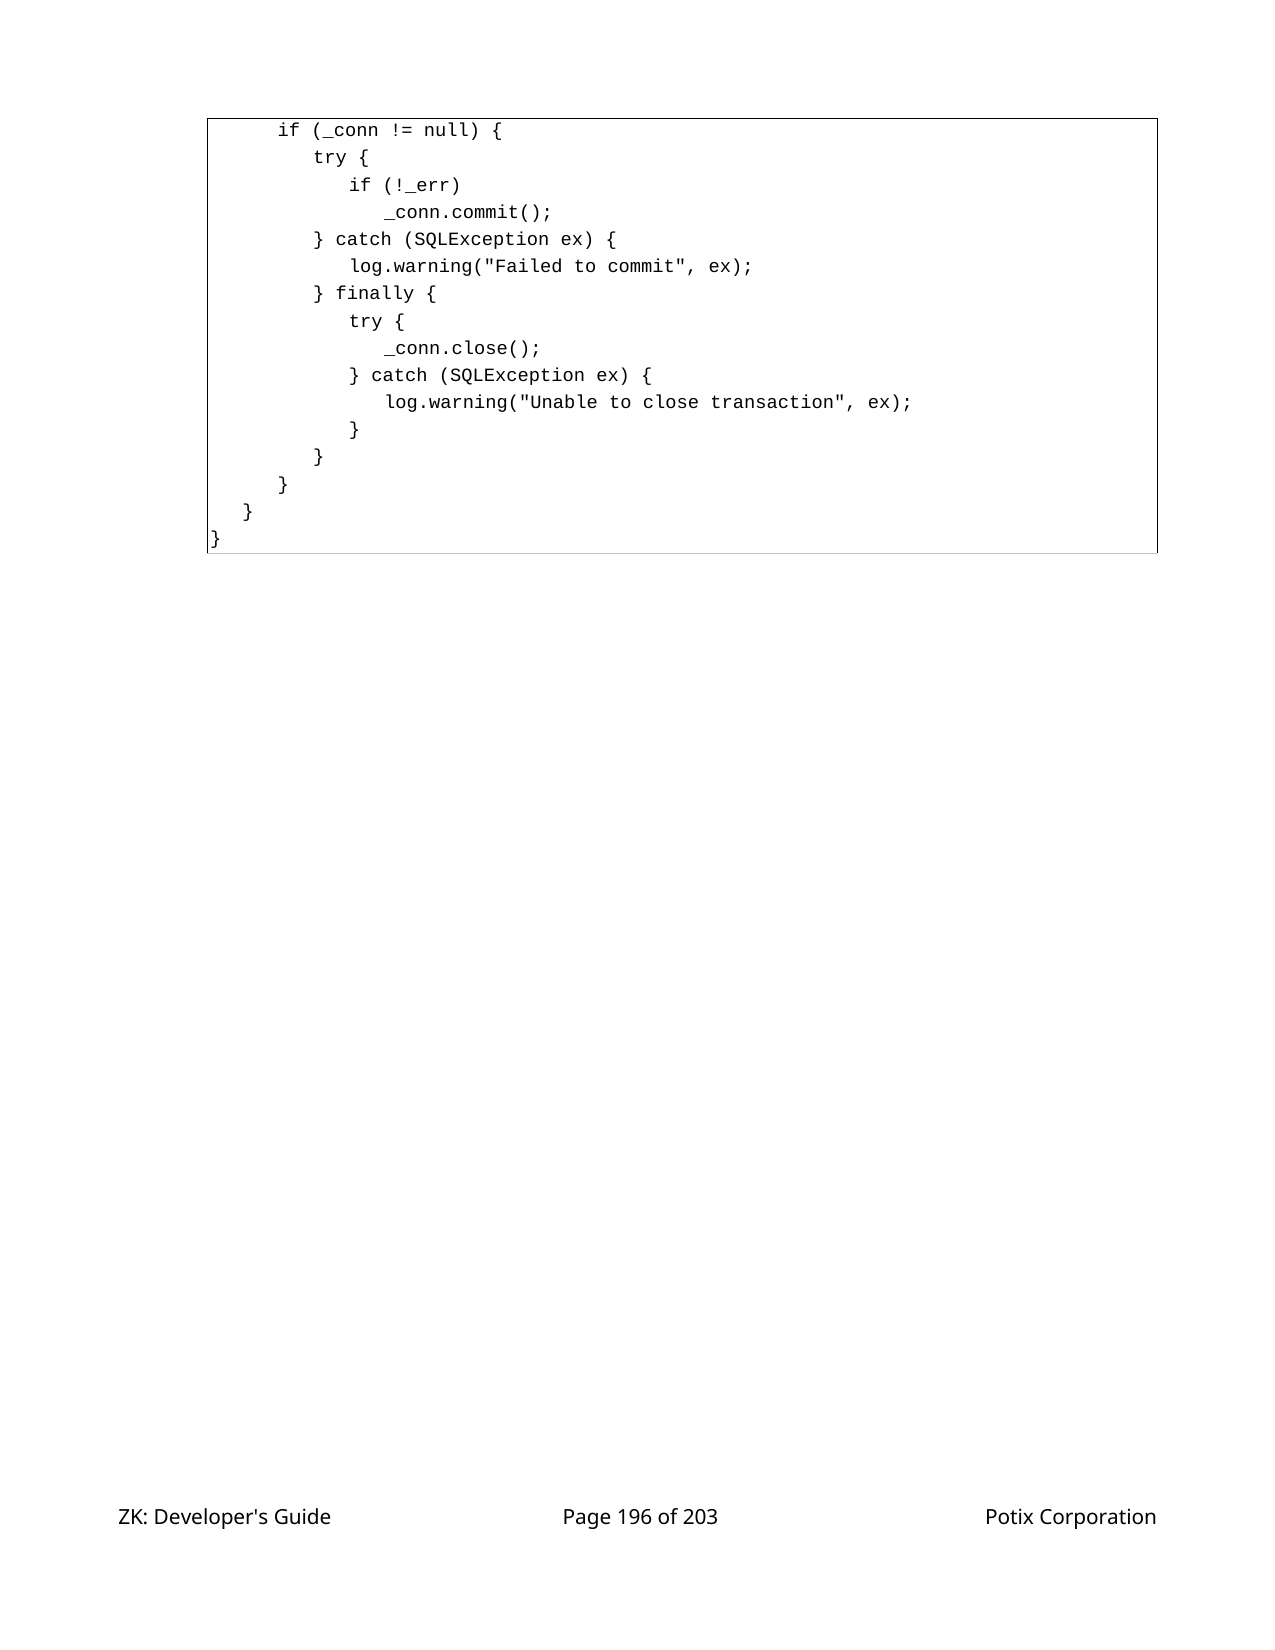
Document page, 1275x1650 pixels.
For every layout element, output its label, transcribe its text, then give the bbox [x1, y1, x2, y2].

text } finally { [208, 281, 1157, 306]
text _conn.close(); [208, 336, 1157, 360]
text } [208, 472, 1157, 496]
text } [208, 499, 1157, 523]
text } catch (SQLException ex) { [208, 227, 1157, 251]
text if (!_err) [208, 172, 1157, 197]
text log.warning("Unable to close transaction", ex); [208, 390, 1157, 414]
text } catch (SQLException ex) { [208, 363, 1157, 387]
text try { [208, 145, 1157, 169]
text try { [208, 308, 1157, 333]
text if (_conn != null) { [208, 119, 1157, 142]
text log.warning("Failed to commit", ex); [208, 254, 1157, 278]
text } [208, 526, 1157, 553]
text } [208, 417, 1157, 441]
text } [208, 444, 1157, 469]
text _conn.commit(); [208, 200, 1157, 224]
